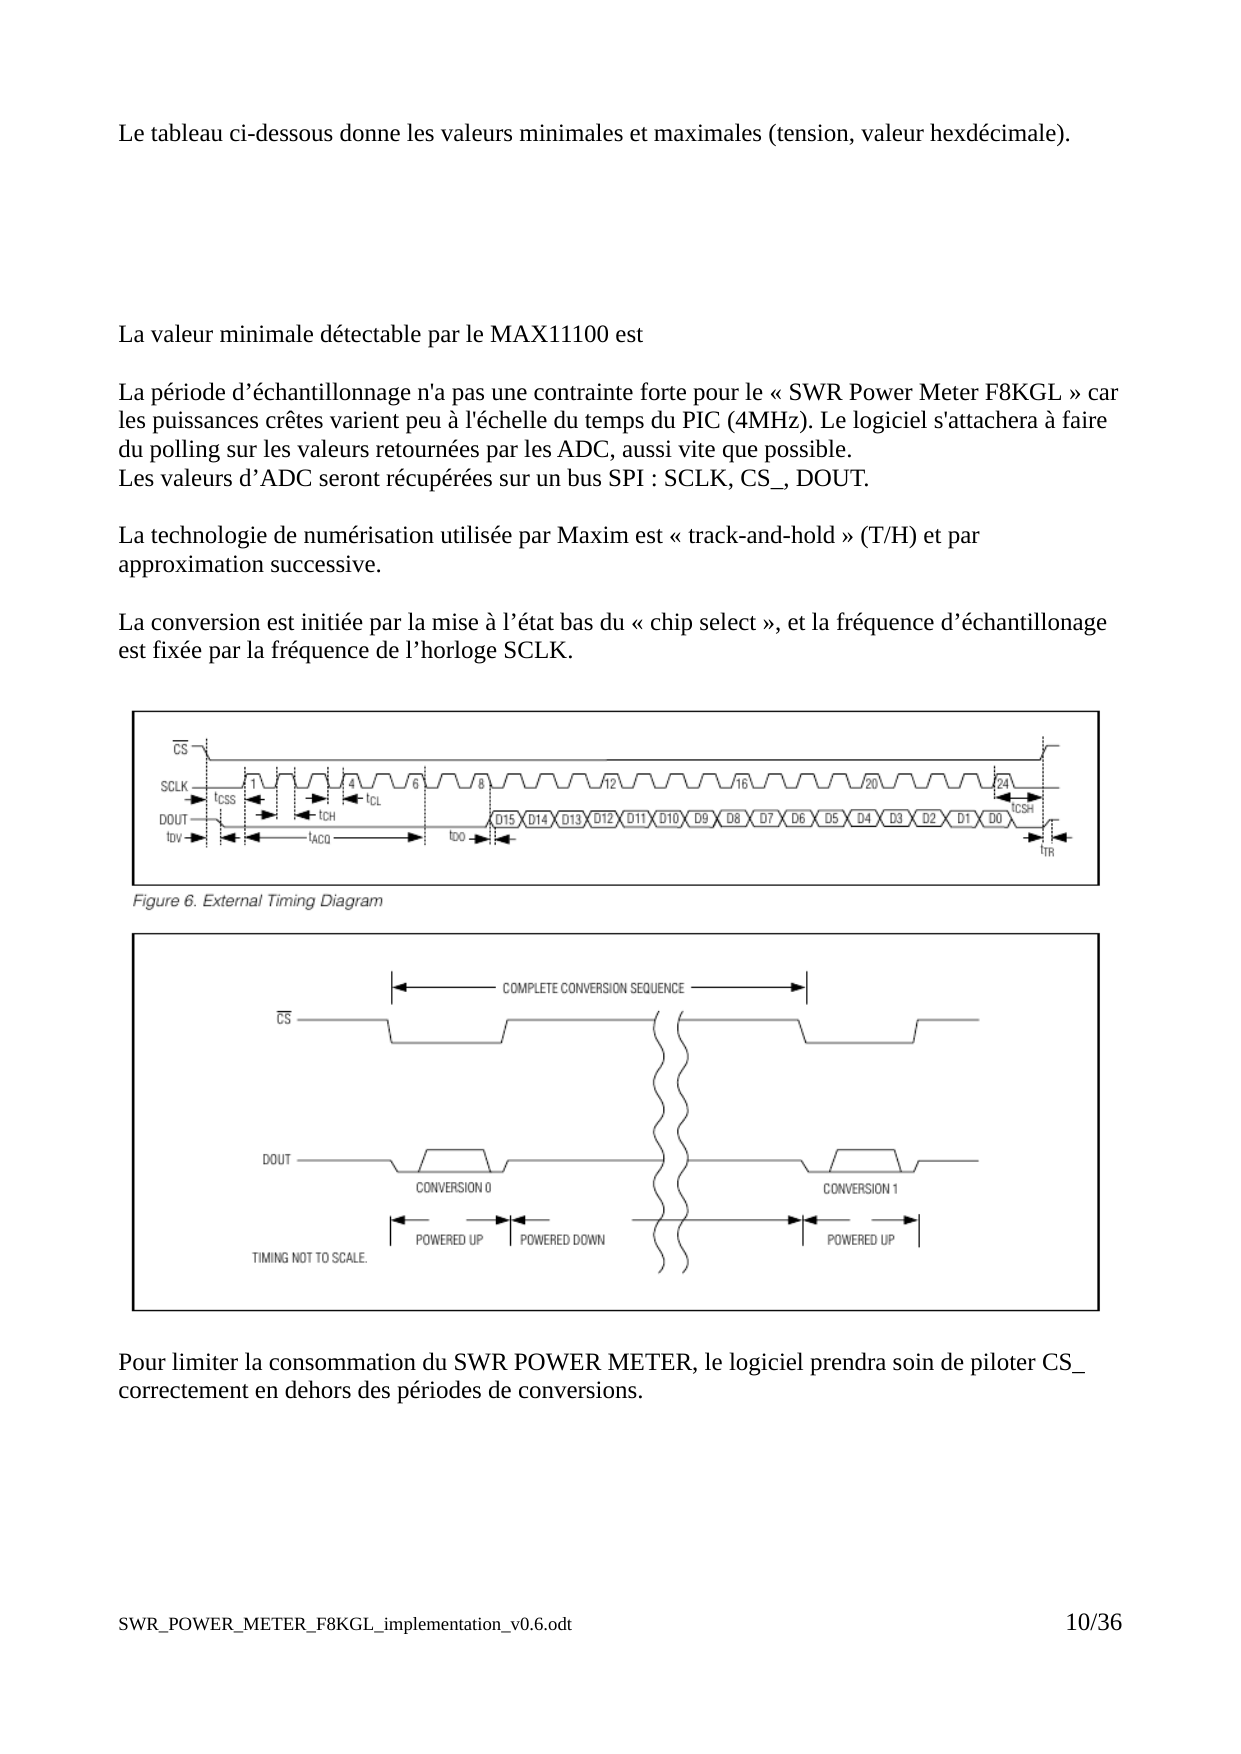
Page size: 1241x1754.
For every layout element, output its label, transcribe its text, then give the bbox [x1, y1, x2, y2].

text Pour limiter la consommation du SWR POWER METER, le logiciel prendra soin de piloter CS_ correctement en dehors des périodes de conversions. [118, 1347, 1122, 1404]
text La période d’échantillonnage n'a pas une contrainte forte pour le « SWR Power Meter F8KGL » car les puissances crêtes varient peu à l'échelle du temps du PIC (4MHz). Le logiciel s'attachera à faire du polling sur les valeurs retournées par les ADC, aussi vite que possible. [118, 377, 1122, 463]
text Le tableau ci-dessous donne les valeurs minimales et maximales (tension, valeur hexdécimale). [118, 118, 1122, 147]
text La technologie de numérisation utilisée par Maxim est « track-and-hold » (T/H) et par approximation successive. [118, 521, 1122, 578]
text La valeur minimale détectable par le MAX11100 est [118, 319, 1122, 348]
picture [118, 693, 1123, 1319]
text Les valeurs d’ADC seront récupérées sur un bus SPI : SCLK, CS_, DOUT. [118, 463, 1122, 492]
text La conversion est initiée par la mise à l’état bas du « chip select », et la fréquence d’échantillonage est fixée par la fréquence de l’horloge SCLK. [118, 607, 1122, 664]
